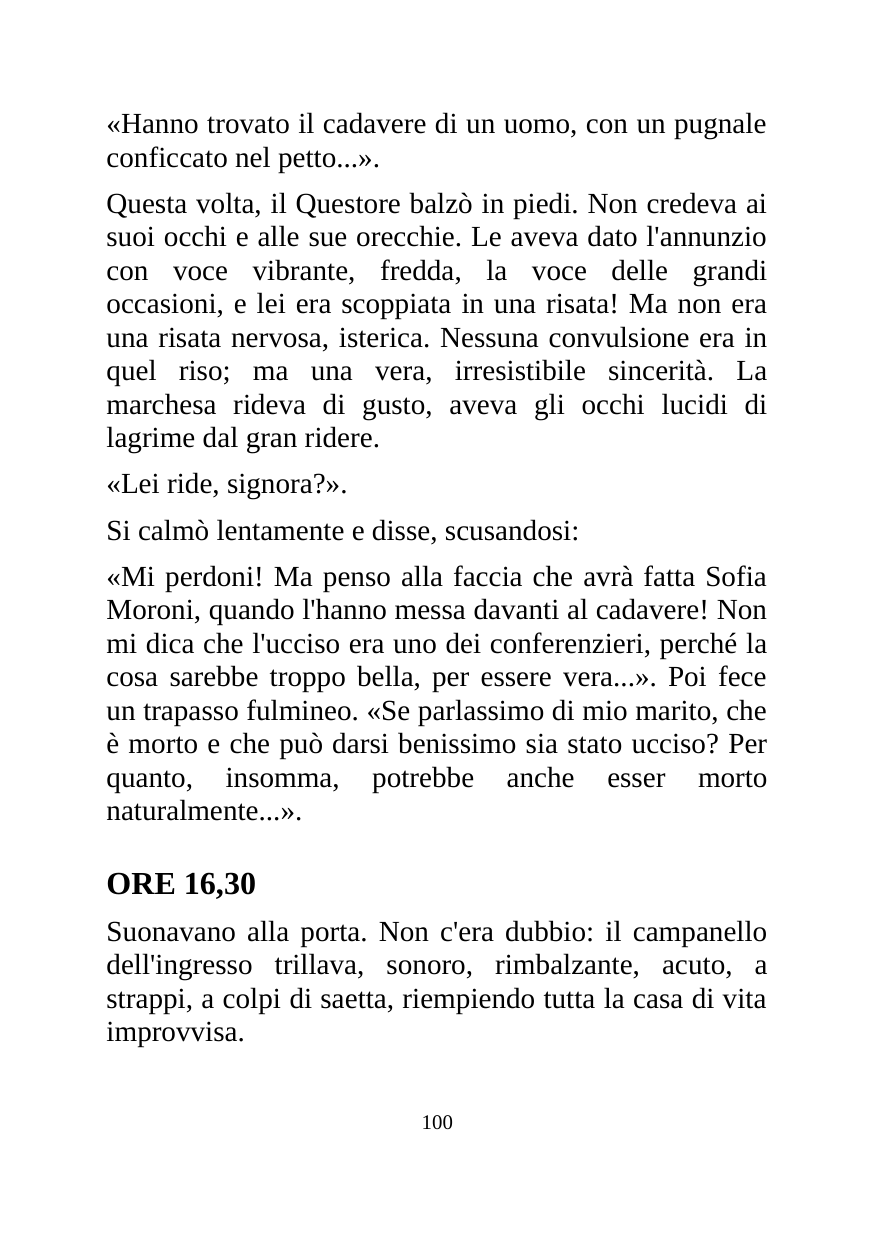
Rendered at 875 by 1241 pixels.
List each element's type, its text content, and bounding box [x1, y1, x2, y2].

text Questa volta, il Questore balzò in piedi. Non credeva ai suoi occhi e alle sue orecchie. Le aveva dato l'annunzio con voce vibrante, fredda, la voce delle grandi occasioni, e lei era scoppiata in una risata! Ma non era una risata nervosa, isterica. Nessuna convulsione era in quel riso; ma una vera, irresistibile sincerità. La marchesa rideva di gusto, aveva gli occhi lucidi di lagrime dal gran ridere. [106, 186, 768, 454]
text «Hanno trovato il cadavere di un uomo, con un pugnale conficcato nel petto...». [106, 106, 768, 173]
text «Lei ride, signora?». [106, 467, 768, 500]
text Si calmò lentamente e disse, scusandosi: [106, 513, 768, 546]
text Suonavano alla porta. Non c'era dubbio: il campanello dell'ingresso trillava, sonoro, rimbalzante, acuto, a strappi, a colpi di saetta, riempiendo tutta la casa di vita improvvisa. [106, 914, 768, 1048]
subtitle ORE 16,30 [106, 864, 768, 901]
text «Mi perdoni! Ma penso alla faccia che avrà fatta Sofia Moroni, quando l'hanno messa davanti al cadavere! Non mi dica che l'ucciso era uno dei conferenzieri, perché la cosa sarebbe troppo bella, per essere vera...». Poi fece un trapasso fulmineo. «Se parlassimo di mio marito, che è morto e che può darsi benissimo sia stato ucciso? Per quanto, insomma, potrebbe anche esser morto naturalmente...». [106, 559, 768, 827]
